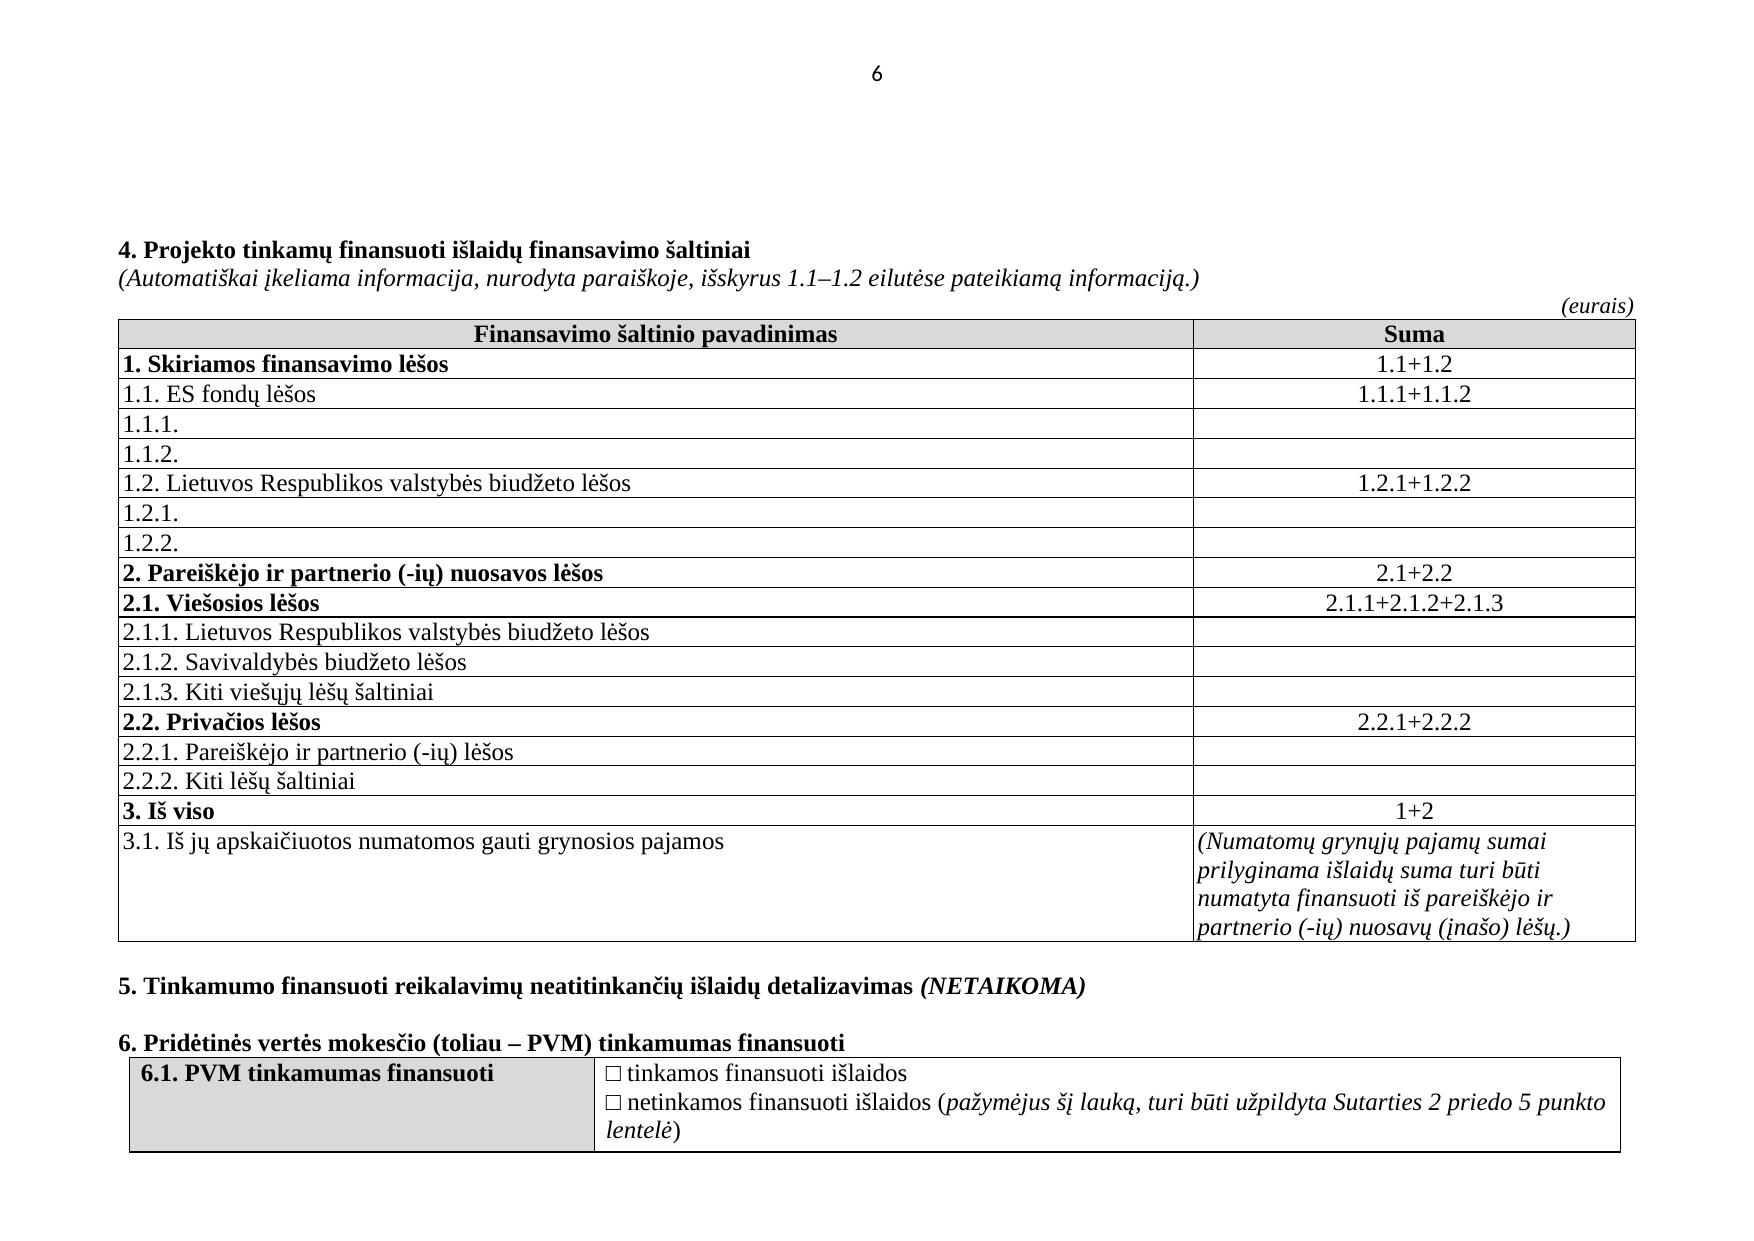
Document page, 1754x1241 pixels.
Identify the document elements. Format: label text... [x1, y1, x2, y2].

table_cell 2.2. Privačios lėšos [119, 707, 1193, 736]
table_cell 2.2.1. Pareiškėjo ir partnerio (-ių) lėšos [119, 737, 1193, 765]
table_cell [1194, 766, 1635, 795]
table_cell 1.1+1.2 [1194, 349, 1635, 378]
table_cell 1. Skiriamos finansavimo lėšos [119, 349, 1193, 378]
table_header Suma [1194, 320, 1635, 348]
table_cell 2.1.2. Savivaldybės biudžeto lėšos [119, 647, 1193, 676]
table_cell [1194, 737, 1635, 765]
table_cell 2.1.3. Kiti viešųjų lėšų šaltiniai [119, 677, 1193, 706]
table_cell [1194, 439, 1635, 467]
table_cell 2.2.2. Kiti lėšų šaltiniai [119, 766, 1193, 795]
table_cell 1.2. Lietuvos Respublikos valstybės biudžeto lėšos [119, 469, 1193, 497]
table_cell 1.1.1. [119, 409, 1193, 438]
text (Automatiškai įkeliama informacija, nurodyta paraiškoje, išskyrus 1.1–1.2 eilutėse pateikiamą informaciją.) [118, 263, 1636, 292]
table_cell 3. Iš viso [119, 796, 1193, 825]
table_header 6.1. PVM tinkamumas finansuoti [130, 1058, 594, 1151]
table_cell 2.1. Viešosios lėšos [119, 588, 1193, 616]
table_cell 3.1. Iš jų apskaičiuotos numatomos gauti grynosios pajamos [119, 826, 1193, 941]
table_cell 2.1.1+2.1.2+2.1.3 [1194, 588, 1635, 616]
table_header Finansavimo šaltinio pavadinimas [119, 320, 1193, 348]
table_cell [1194, 677, 1635, 706]
table_cell 2.1.1. Lietuvos Respublikos valstybės biudžeto lėšos [119, 618, 1193, 646]
table_cell 1.1.1+1.1.2 [1194, 379, 1635, 408]
table_cell 2.1+2.2 [1194, 558, 1635, 587]
table_cell 2.2.1+2.2.2 [1194, 707, 1635, 736]
table_cell 1.2.1+1.2.2 [1194, 469, 1635, 497]
table_cell 1.2.2. [119, 528, 1193, 557]
table_cell [1194, 498, 1635, 527]
table_cell [1194, 618, 1635, 646]
text 5. Tinkamumo finansuoti reikalavimų neatitinkančių išlaidų detalizavimas (NETAIKOMA) [118, 971, 1636, 999]
table_cell 1+2 [1194, 796, 1635, 825]
table_cell [1194, 409, 1635, 438]
table_cell 1.1. ES fondų lėšos [119, 379, 1193, 408]
text 4. Projekto tinkamų finansuoti išlaidų finansavimo šaltiniai [118, 235, 1636, 263]
text (eurais) [118, 292, 1636, 318]
table_cell [1194, 528, 1635, 557]
table_cell 1.2.1. [119, 498, 1193, 527]
table_header □ tinkamos finansuoti išlaidos □ netinkamos finansuoti išlaidos (pažymėjus šį lauką, turi būti užpildyta Sutarties 2 priedo 5 punkto lentelė) [595, 1058, 1620, 1151]
table_cell [1194, 647, 1635, 676]
table_cell 2. Pareiškėjo ir partnerio (-ių) nuosavos lėšos [119, 558, 1193, 587]
table_cell 1.1.2. [119, 439, 1193, 467]
table_cell (Numatomų grynųjų pajamų sumai prilyginama išlaidų suma turi būti numatyta finansuoti iš pareiškėjo ir partnerio (-ių) nuosavų (įnašo) lėšų.) [1194, 826, 1635, 941]
text 6. Pridėtinės vertės mokesčio (toliau – PVM) tinkamumas finansuoti [118, 1028, 1636, 1057]
